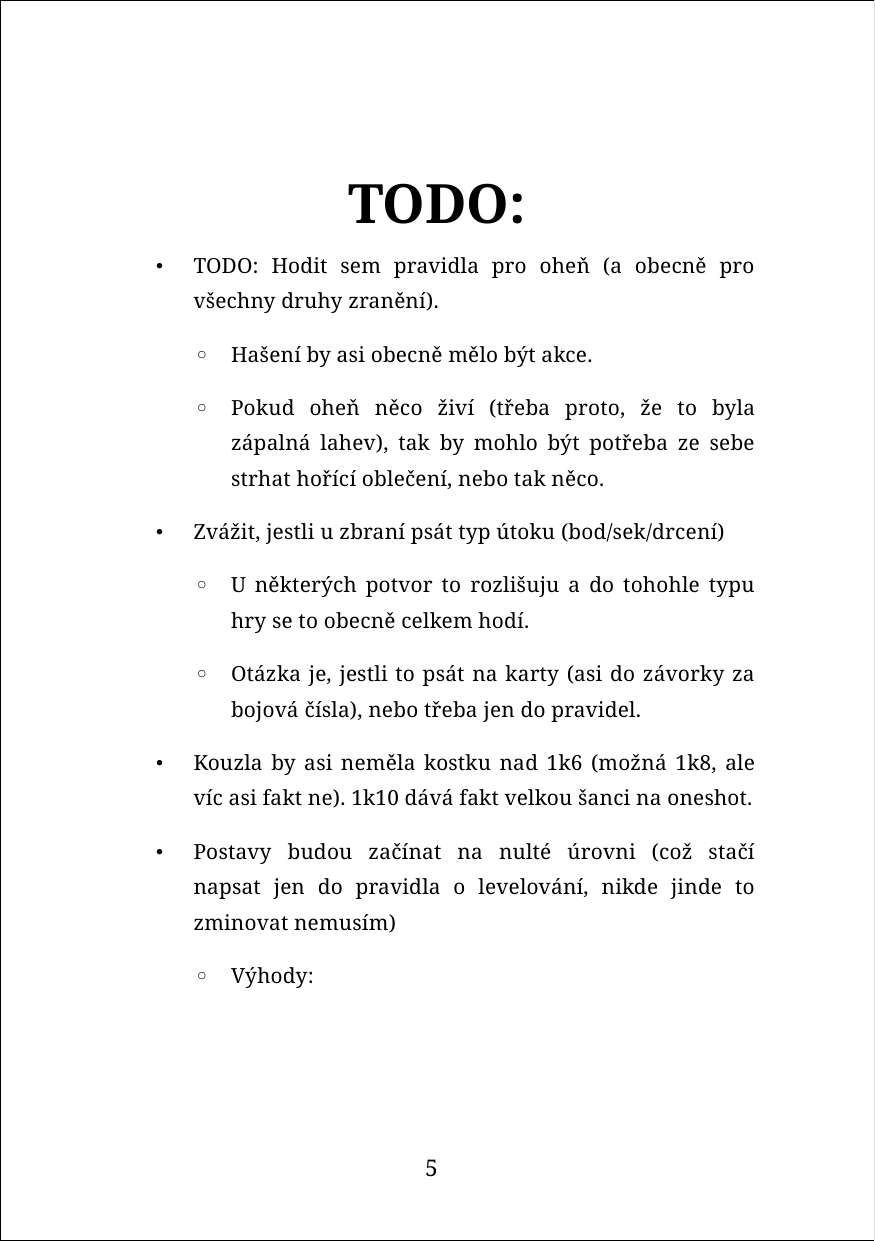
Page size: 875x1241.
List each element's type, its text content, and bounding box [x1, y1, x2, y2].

subtitle TODO: [118, 166, 756, 239]
list Hašení by asi obecně mělo být akce. [193, 340, 756, 368]
list TODO: Hodit sem pravidla pro oheň (a obecně pro všechny druhy zranění). [156, 251, 756, 315]
list Pokud oheň něco živí (třeba proto, že to byla zápalná lahev), tak by mohlo být potřeba ze sebe strhat hořící oblečení, nebo tak něco. [193, 393, 756, 492]
list Výhody: [193, 961, 756, 989]
list U některých potvor to rozlišuju a do tohohle typu hry se to obecně celkem hodí. [193, 571, 756, 634]
list Kouzla by asi neměla kostku nad 1k6 (možná 1k8, ale víc asi fakt ne). 1k10 dává fakt velkou šanci na oneshot. [156, 748, 756, 812]
list Postavy budou začínat na nulté úrovni (což stačí napsat jen do pravidla o levelování, nikde jinde to zminovat nemusím) [156, 837, 756, 936]
list Otázka je, jestli to psát na karty (asi do závorky za bojová čísla), nebo třeba jen do pravidel. [193, 659, 756, 723]
list Zvážit, jestli u zbraní psát typ útoku (bod/sek/drcení) [156, 517, 756, 546]
